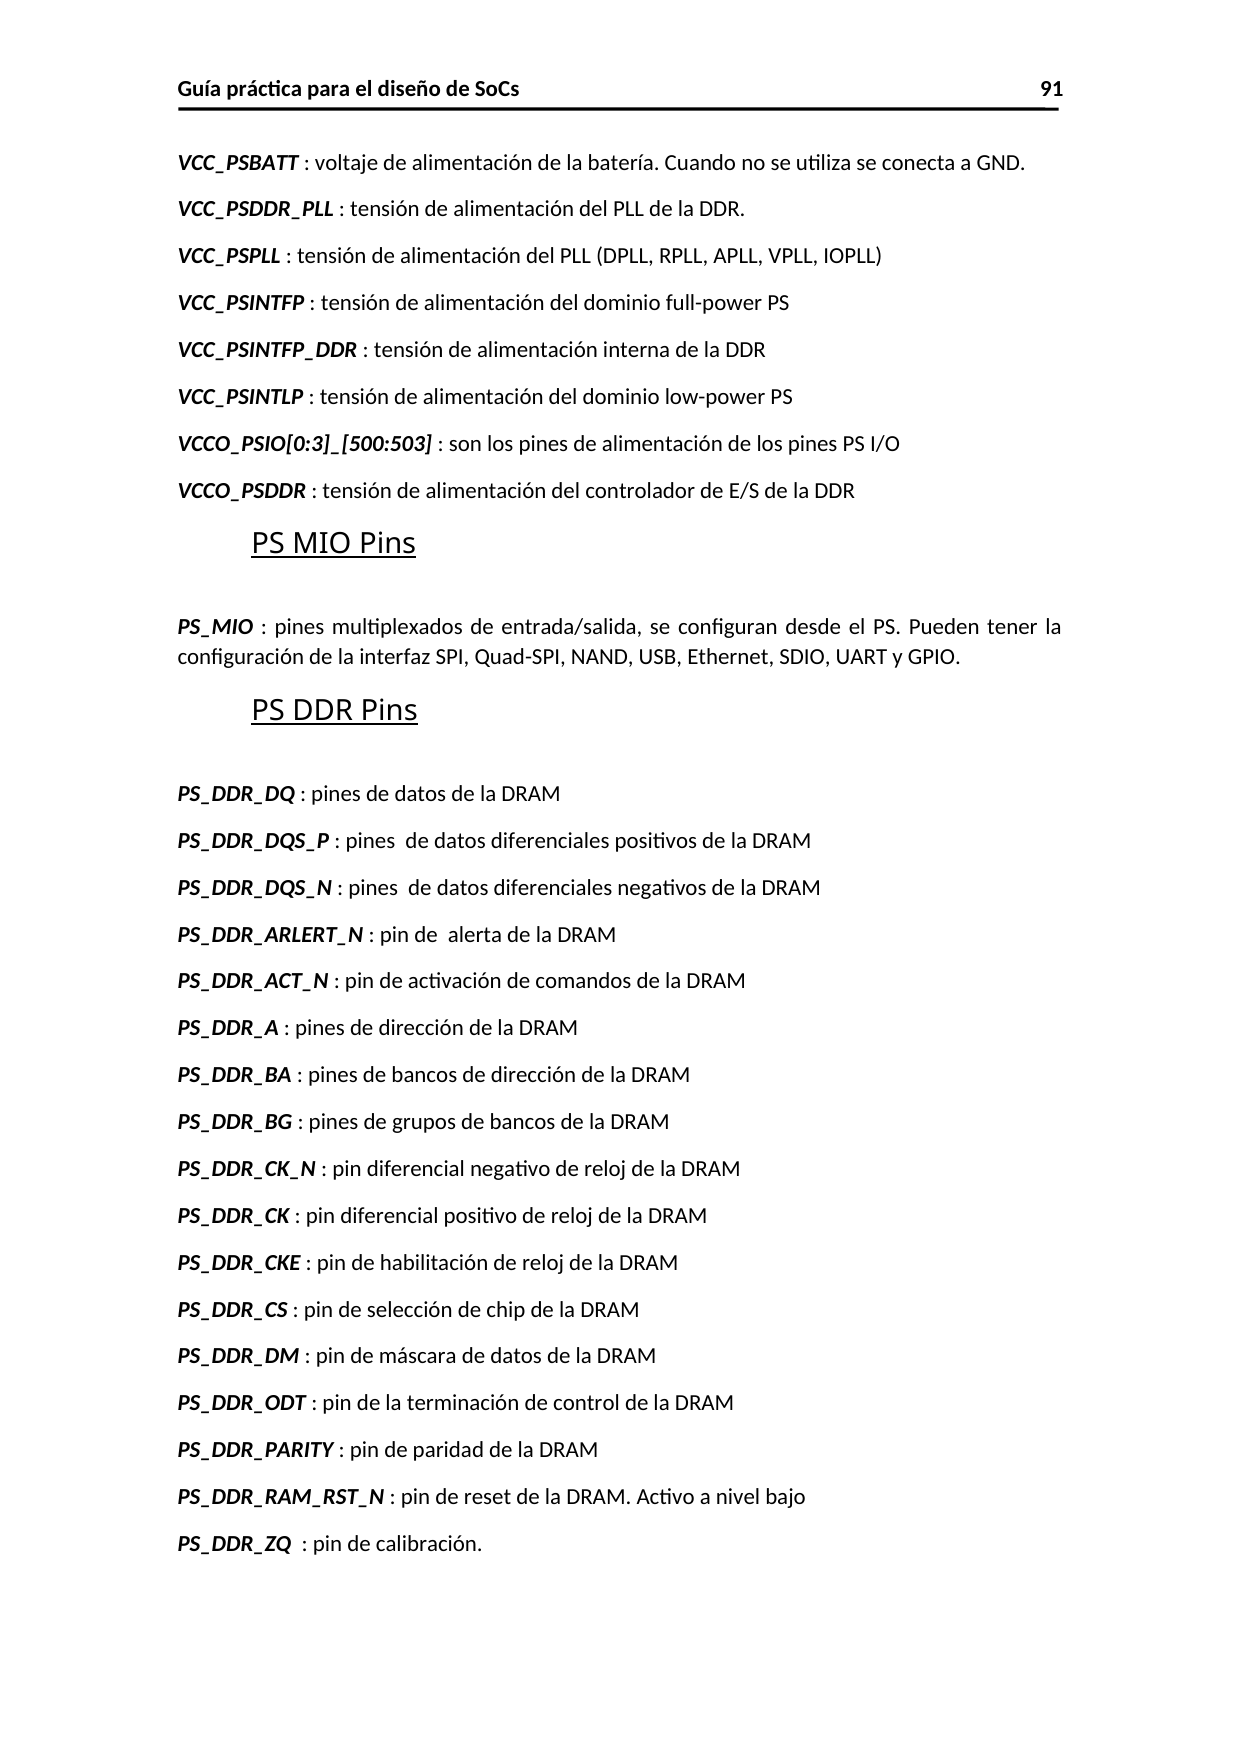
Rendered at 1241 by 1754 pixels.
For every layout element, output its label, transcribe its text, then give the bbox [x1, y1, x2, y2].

text PS_DDR_DQS_P : pines de datos diferenciales positivos de la DRAM [177, 826, 1063, 854]
text VCC_PSDDR_PLL : tensión de alimentación del PLL de la DDR. [177, 194, 1063, 222]
text VCC_PSINTFP : tensión de alimentación del dominio full-power PS [177, 288, 1063, 316]
text PS_DDR_DQS_N : pines de datos diferenciales negativos de la DRAM [177, 873, 1063, 901]
text PS_DDR_BG : pines de grupos de bancos de la DRAM [177, 1107, 1063, 1135]
text VCCO_PSIO[0:3]_[500:503] : son los pines de alimentación de los pines PS I/O [177, 429, 1063, 457]
text VCC_PSBATT : voltaje de alimentación de la batería. Cuando no se utiliza se conecta a GND. [177, 148, 1063, 176]
text VCC_PSPLL : tensión de alimentación del PLL (DPLL, RPLL, APLL, VPLL, IOPLL) [177, 241, 1063, 269]
text PS_DDR_A : pines de dirección de la DRAM [177, 1013, 1063, 1041]
text VCC_PSINTFP_DDR : tensión de alimentación interna de la DDR [177, 335, 1063, 363]
text PS_DDR_CK_N : pin diferencial negativo de reloj de la DRAM [177, 1154, 1063, 1182]
text PS_DDR_RAM_RST_N : pin de reset de la DRAM. Activo a nivel bajo [177, 1482, 1063, 1510]
text PS_DDR_CS : pin de selección de chip de la DRAM [177, 1295, 1063, 1323]
text PS_DDR_CKE : pin de habilitación de reloj de la DRAM [177, 1248, 1063, 1276]
text PS_DDR_CK : pin diferencial positivo de reloj de la DRAM [177, 1201, 1063, 1229]
text PS_MIO : pines multiplexados de entrada/salida, se configuran desde el PS. Pueden tener la configuración de la interfaz SPI, Quad-SPI, NAND, USB, Ethernet, SDIO, UART y GPIO. [177, 612, 1063, 671]
text VCC_PSINTLP : tensión de alimentación del dominio low-power PS [177, 382, 1063, 410]
text PS_DDR_PARITY : pin de paridad de la DRAM [177, 1435, 1063, 1463]
text VCCO_PSDDR : tensión de alimentación del controlador de E/S de la DDR [177, 476, 1063, 504]
text PS_DDR_DQ : pines de datos de la DRAM [177, 779, 1063, 807]
subtitle PS DDR Pins [251, 689, 1063, 729]
text PS_DDR_DM : pin de máscara de datos de la DRAM [177, 1342, 1063, 1369]
text PS_DDR_ARLERT_N : pin de alerta de la DRAM [177, 920, 1063, 948]
subtitle PS MIO Pins [251, 523, 1063, 562]
text PS_DDR_BA : pines de bancos de dirección de la DRAM [177, 1060, 1063, 1088]
text PS_DDR_ODT : pin de la terminación de control de la DRAM [177, 1388, 1063, 1416]
text PS_DDR_ZQ : pin de calibración. [177, 1529, 1063, 1557]
text PS_DDR_ACT_N : pin de activación de comandos de la DRAM [177, 967, 1063, 994]
